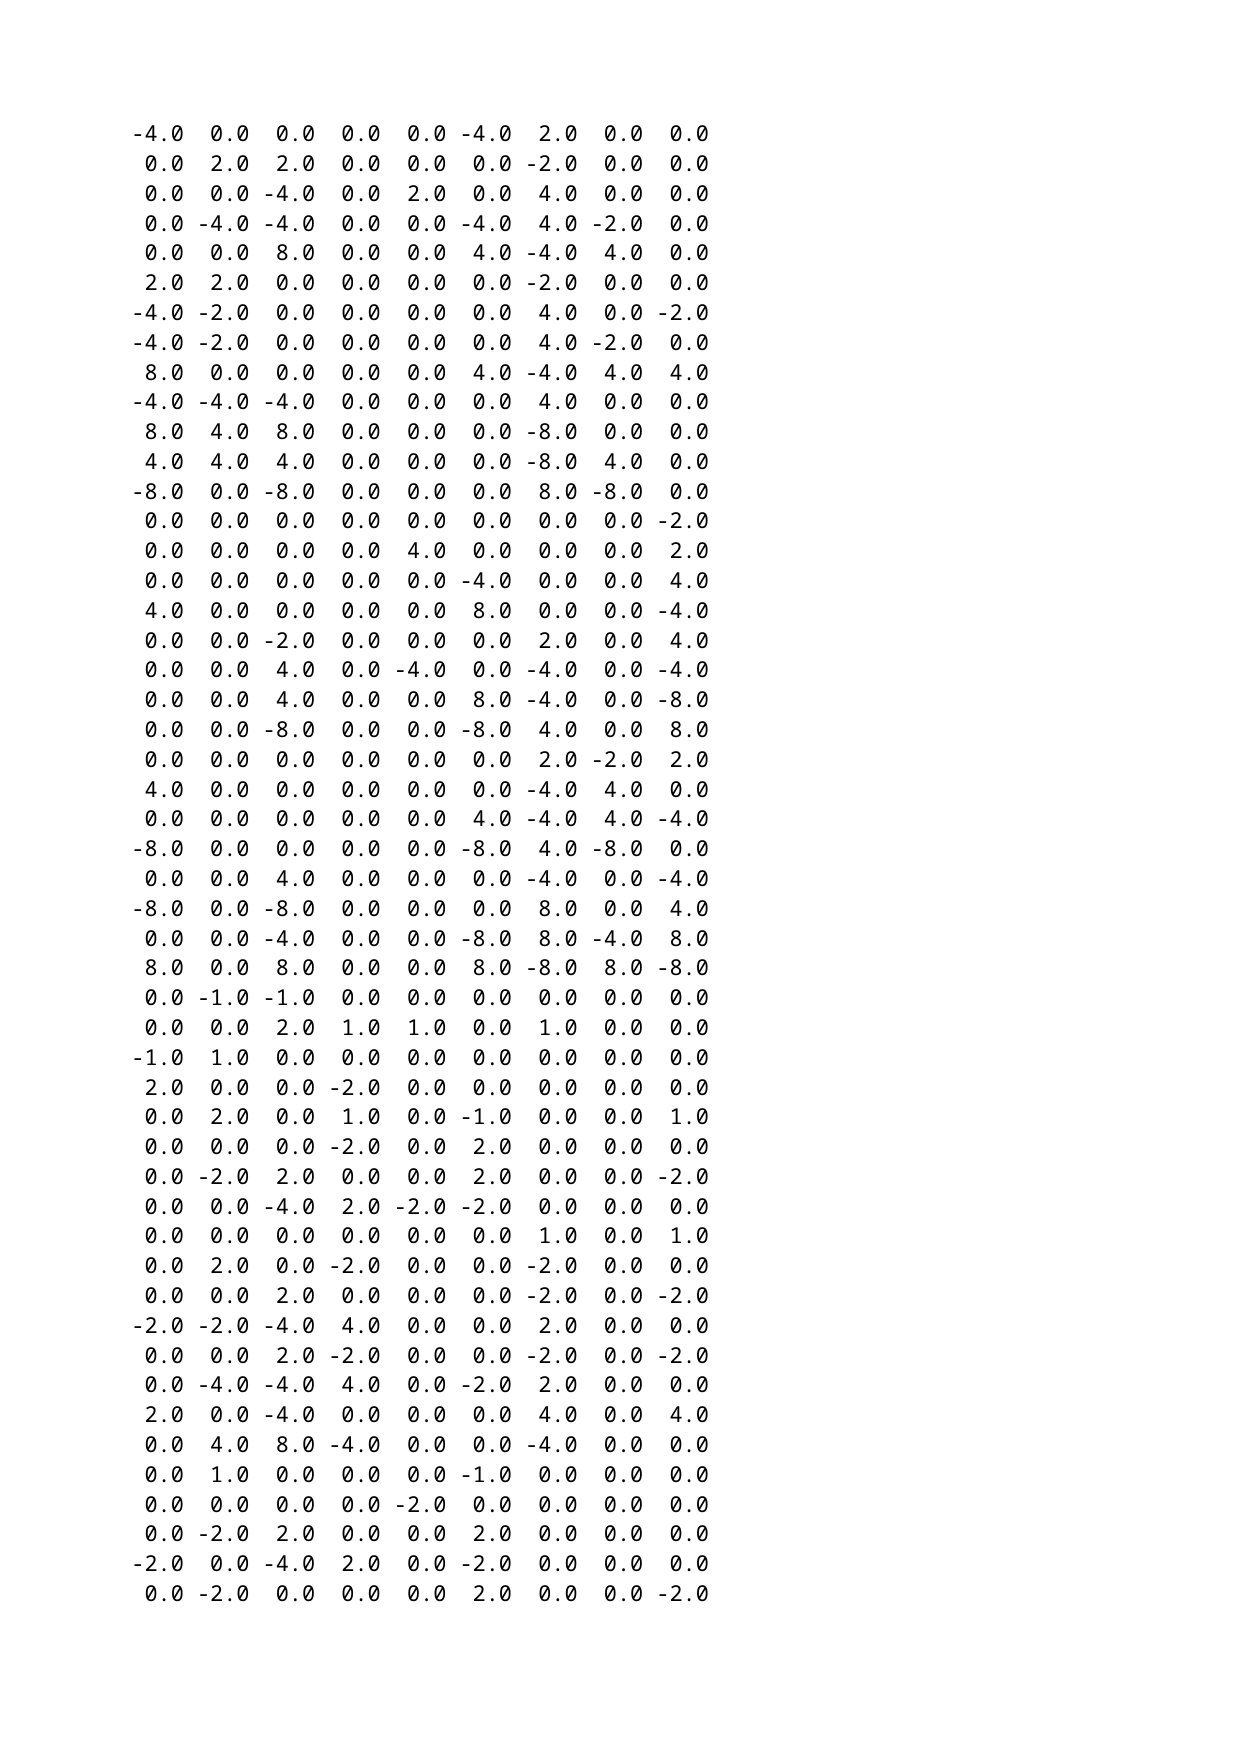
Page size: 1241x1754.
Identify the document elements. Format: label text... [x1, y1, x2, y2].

text 0.0 0.0 0.0 0.0 0.0 -4.0 0.0 0.0 4.0 [118, 565, 1122, 595]
text 0.0 -2.0 2.0 0.0 0.0 2.0 0.0 0.0 0.0 [118, 1518, 1122, 1548]
text 0.0 -4.0 -4.0 0.0 0.0 -4.0 4.0 -2.0 0.0 [118, 207, 1122, 237]
text 8.0 0.0 8.0 0.0 0.0 8.0 -8.0 8.0 -8.0 [118, 952, 1122, 982]
text 0.0 4.0 8.0 -4.0 0.0 0.0 -4.0 0.0 0.0 [118, 1429, 1122, 1459]
text -4.0 0.0 0.0 0.0 0.0 -4.0 2.0 0.0 0.0 [118, 118, 1122, 148]
text 0.0 0.0 2.0 -2.0 0.0 0.0 -2.0 0.0 -2.0 [118, 1339, 1122, 1369]
text 2.0 0.0 0.0 -2.0 0.0 0.0 0.0 0.0 0.0 [118, 1071, 1122, 1101]
text -4.0 -2.0 0.0 0.0 0.0 0.0 4.0 -2.0 0.0 [118, 327, 1122, 356]
text -8.0 0.0 -8.0 0.0 0.0 0.0 8.0 -8.0 0.0 [118, 476, 1122, 505]
text 0.0 0.0 -8.0 0.0 0.0 -8.0 4.0 0.0 8.0 [118, 714, 1122, 744]
text 0.0 0.0 -2.0 0.0 0.0 0.0 2.0 0.0 4.0 [118, 624, 1122, 654]
text 0.0 0.0 0.0 0.0 -2.0 0.0 0.0 0.0 0.0 [118, 1488, 1122, 1518]
text 0.0 0.0 2.0 1.0 1.0 0.0 1.0 0.0 0.0 [118, 1012, 1122, 1042]
text -2.0 0.0 -4.0 2.0 0.0 -2.0 0.0 0.0 0.0 [118, 1548, 1122, 1578]
text 4.0 0.0 0.0 0.0 0.0 0.0 -4.0 4.0 0.0 [118, 773, 1122, 803]
text 0.0 0.0 -4.0 0.0 0.0 -8.0 8.0 -4.0 8.0 [118, 922, 1122, 952]
text 0.0 0.0 4.0 0.0 0.0 0.0 -4.0 0.0 -4.0 [118, 863, 1122, 893]
text 0.0 0.0 0.0 -2.0 0.0 2.0 0.0 0.0 0.0 [118, 1131, 1122, 1161]
text -8.0 0.0 -8.0 0.0 0.0 0.0 8.0 0.0 4.0 [118, 893, 1122, 922]
text 0.0 0.0 2.0 0.0 0.0 0.0 -2.0 0.0 -2.0 [118, 1280, 1122, 1310]
text 0.0 0.0 0.0 0.0 0.0 0.0 1.0 0.0 1.0 [118, 1220, 1122, 1250]
text 0.0 0.0 -4.0 2.0 -2.0 -2.0 0.0 0.0 0.0 [118, 1191, 1122, 1220]
text -8.0 0.0 0.0 0.0 0.0 -8.0 4.0 -8.0 0.0 [118, 833, 1122, 863]
text -4.0 -2.0 0.0 0.0 0.0 0.0 4.0 0.0 -2.0 [118, 297, 1122, 327]
text 0.0 -2.0 2.0 0.0 0.0 2.0 0.0 0.0 -2.0 [118, 1161, 1122, 1191]
text 0.0 0.0 0.0 0.0 0.0 4.0 -4.0 4.0 -4.0 [118, 803, 1122, 833]
text 0.0 0.0 0.0 0.0 0.0 0.0 2.0 -2.0 2.0 [118, 744, 1122, 773]
text 2.0 2.0 0.0 0.0 0.0 0.0 -2.0 0.0 0.0 [118, 267, 1122, 297]
text 0.0 2.0 0.0 1.0 0.0 -1.0 0.0 0.0 1.0 [118, 1101, 1122, 1131]
text 0.0 0.0 4.0 0.0 -4.0 0.0 -4.0 0.0 -4.0 [118, 654, 1122, 684]
text 0.0 0.0 0.0 0.0 0.0 0.0 0.0 0.0 -2.0 [118, 505, 1122, 535]
text -1.0 1.0 0.0 0.0 0.0 0.0 0.0 0.0 0.0 [118, 1042, 1122, 1071]
text 0.0 1.0 0.0 0.0 0.0 -1.0 0.0 0.0 0.0 [118, 1459, 1122, 1488]
text 2.0 0.0 -4.0 0.0 0.0 0.0 4.0 0.0 4.0 [118, 1399, 1122, 1429]
text 4.0 0.0 0.0 0.0 0.0 8.0 0.0 0.0 -4.0 [118, 595, 1122, 624]
text 8.0 4.0 8.0 0.0 0.0 0.0 -8.0 0.0 0.0 [118, 416, 1122, 446]
text 0.0 0.0 0.0 0.0 4.0 0.0 0.0 0.0 2.0 [118, 535, 1122, 565]
text 0.0 2.0 2.0 0.0 0.0 0.0 -2.0 0.0 0.0 [118, 148, 1122, 178]
text -2.0 -2.0 -4.0 4.0 0.0 0.0 2.0 0.0 0.0 [118, 1310, 1122, 1339]
text 0.0 -2.0 0.0 0.0 0.0 2.0 0.0 0.0 -2.0 [118, 1578, 1122, 1608]
text 0.0 0.0 8.0 0.0 0.0 4.0 -4.0 4.0 0.0 [118, 237, 1122, 267]
text 0.0 -1.0 -1.0 0.0 0.0 0.0 0.0 0.0 0.0 [118, 982, 1122, 1012]
text 0.0 0.0 -4.0 0.0 2.0 0.0 4.0 0.0 0.0 [118, 178, 1122, 207]
text 4.0 4.0 4.0 0.0 0.0 0.0 -8.0 4.0 0.0 [118, 446, 1122, 476]
text 0.0 -4.0 -4.0 4.0 0.0 -2.0 2.0 0.0 0.0 [118, 1369, 1122, 1399]
text 0.0 0.0 4.0 0.0 0.0 8.0 -4.0 0.0 -8.0 [118, 684, 1122, 714]
text -4.0 -4.0 -4.0 0.0 0.0 0.0 4.0 0.0 0.0 [118, 386, 1122, 416]
text 0.0 2.0 0.0 -2.0 0.0 0.0 -2.0 0.0 0.0 [118, 1250, 1122, 1280]
text 8.0 0.0 0.0 0.0 0.0 4.0 -4.0 4.0 4.0 [118, 356, 1122, 386]
